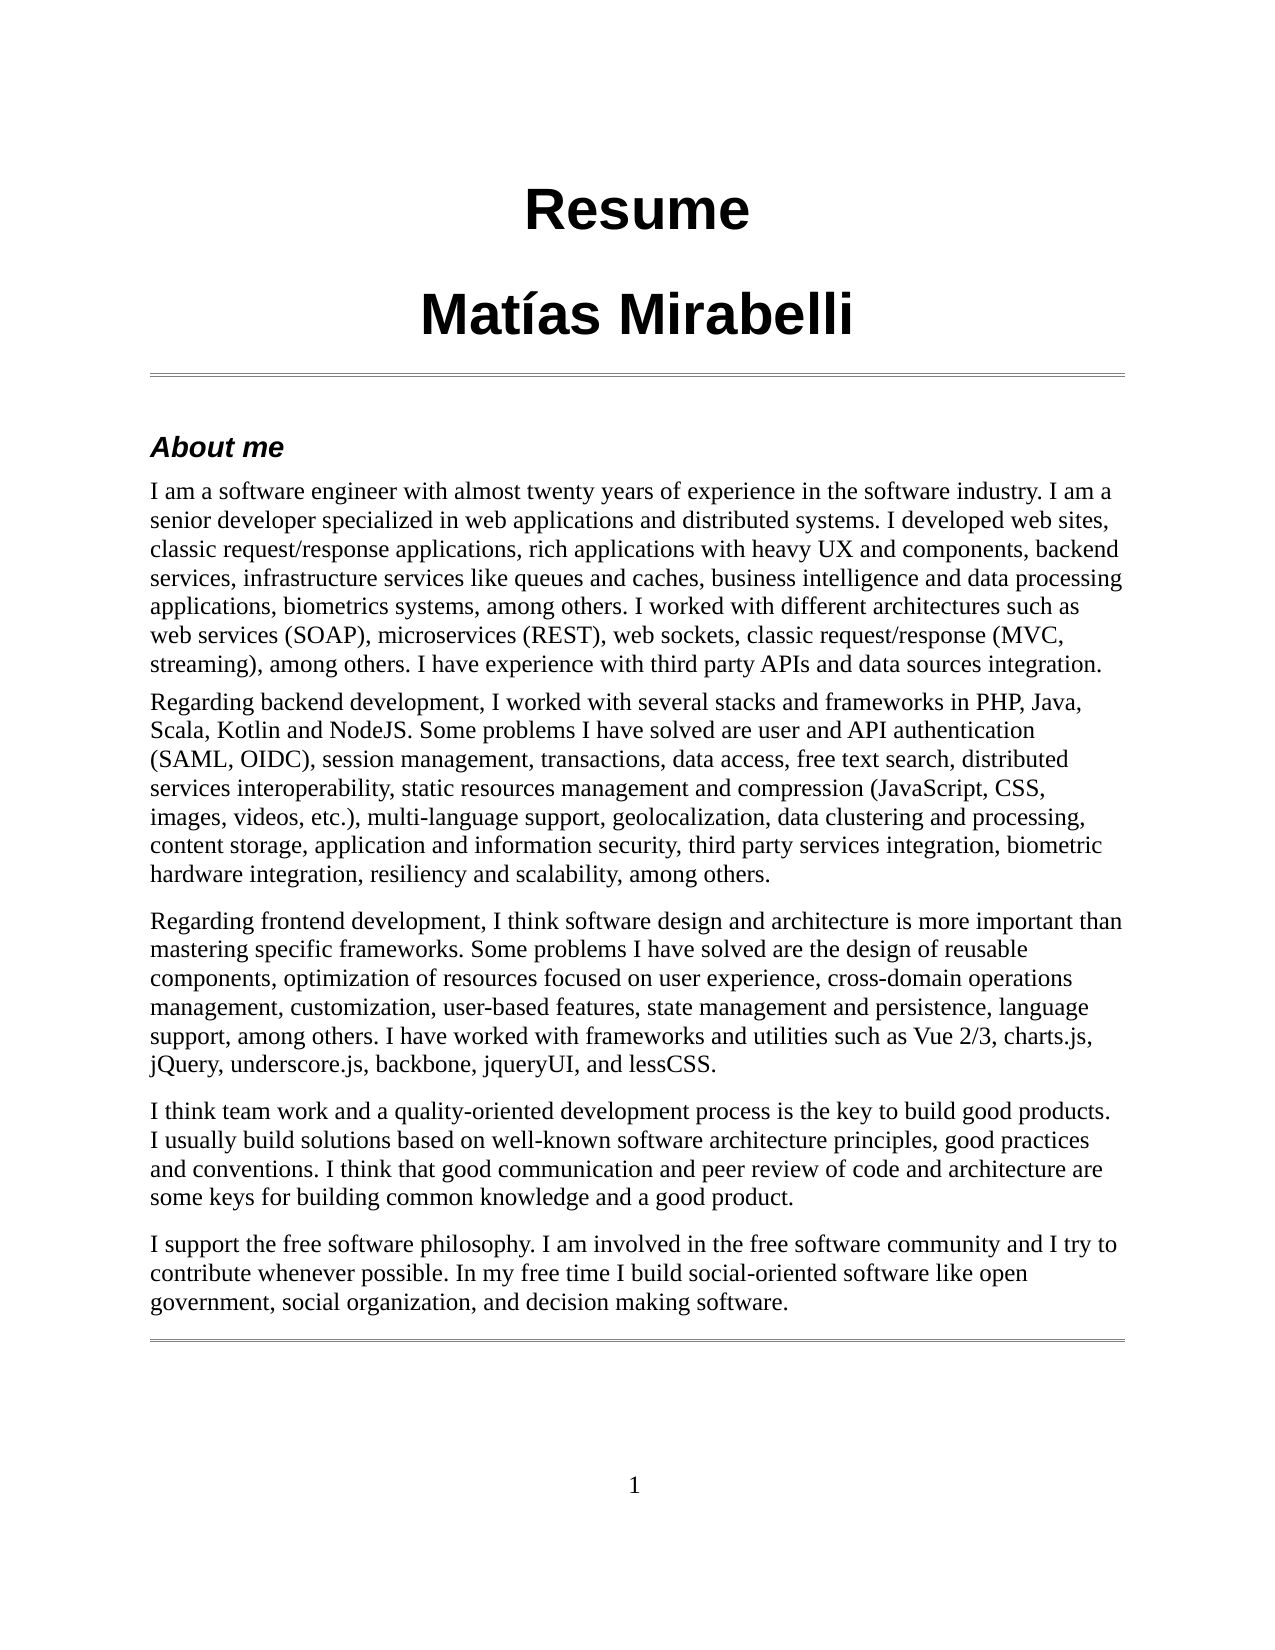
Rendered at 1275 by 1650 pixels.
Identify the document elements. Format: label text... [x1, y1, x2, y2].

text I am a software engineer with almost twenty years of experience in the software industry. I am a senior developer specialized in web applications and distributed systems. I developed web sites, classic request/response applications, rich applications with heavy UX and components, backend services, infrastructure services like queues and caches, business intelligence and data processing applications, biometrics systems, among others. I worked with different architectures such as web services (SOAP), microservices (REST), web sockets, classic request/response (MVC, streaming), among others. I have experience with third party APIs and data sources integration. [150, 476, 1125, 678]
title Matías Mirabelli [150, 279, 1125, 347]
subtitle About me [150, 430, 1125, 464]
text I support the free software philosophy. I am involved in the free software community and I try to contribute whenever possible. In my free time I build social-oriented software like open government, social organization, and decision making software. [150, 1229, 1125, 1315]
text Regarding frontend development, I think software design and architecture is more important than mastering specific frameworks. Some problems I have solved are the design of reusable components, optimization of resources focused on user experience, cross-domain operations management, customization, user-based features, state management and persistence, language support, among others. I have worked with frameworks and utilities such as Vue 2/3, charts.js, jQuery, underscore.js, backbone, jqueryUI, and lessCSS. [150, 906, 1125, 1078]
title Resume [150, 175, 1125, 242]
text Regarding backend development, I worked with several stacks and frameworks in PHP, Java, Scala, Kotlin and NodeJS. Some problems I have solved are user and API authentication (SAML, OIDC), session management, transactions, data access, free text search, distributed services interoperability, static resources management and compression (JavaScript, CSS, images, videos, etc.), multi-language support, geolocalization, data clustering and processing, content storage, application and information security, third party services integration, biometric hardware integration, resiliency and scalability, among others. [150, 687, 1125, 888]
text I think team work and a quality-oriented development process is the key to build good products. I usually build solutions based on well-known software architecture principles, good practices and conventions. I think that good communication and peer review of code and architecture are some keys for building common knowledge and a good product. [150, 1096, 1125, 1211]
